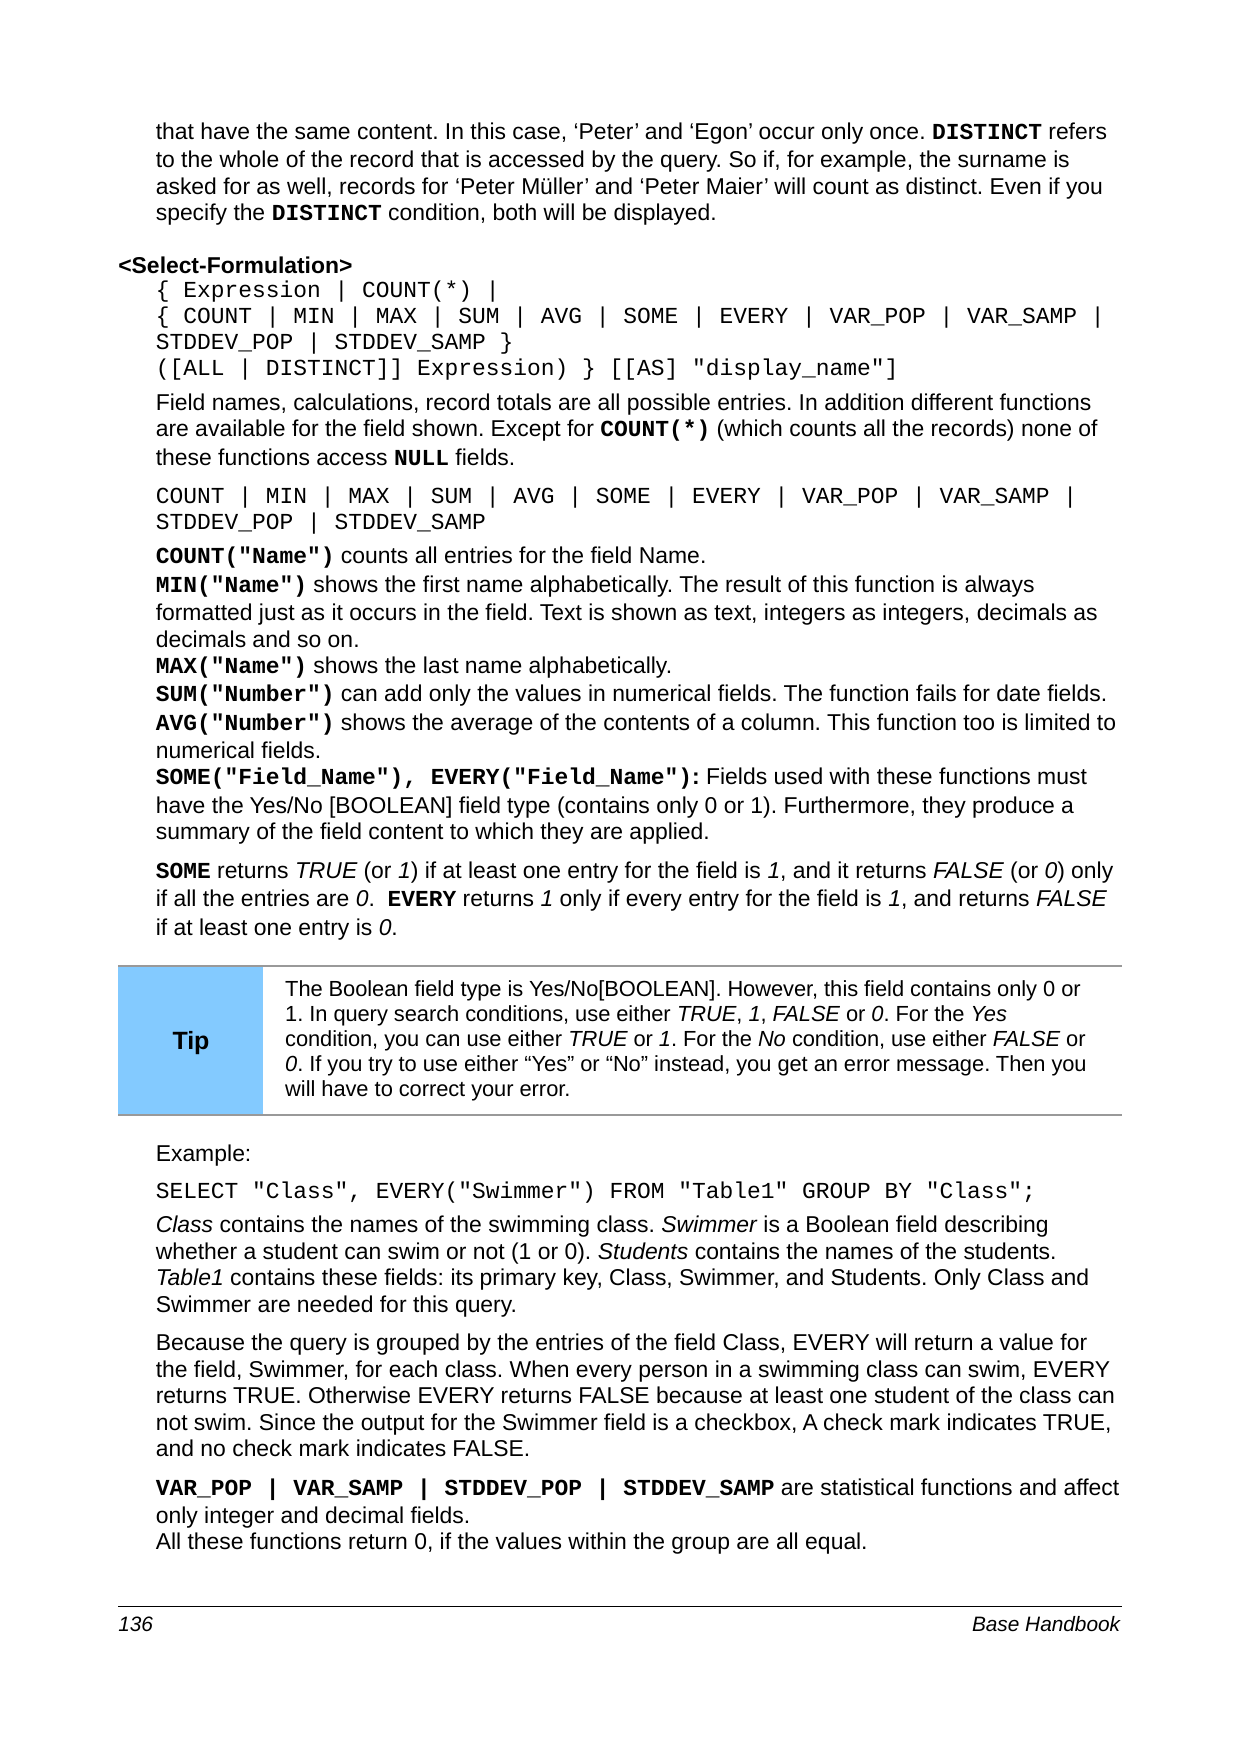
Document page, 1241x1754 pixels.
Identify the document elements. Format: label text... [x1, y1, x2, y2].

text { Expression | COUNT(*) | [156, 279, 1122, 305]
text Field names, calculations, record totals are all possible entries. In addition different functions are available for the field shown. Except for COUNT(*) (which counts all the records) none of these functions access NULL fields. [156, 389, 1122, 472]
text Class contains the names of the swimming class. Swimmer is a Boolean field describing whether a student can swim or not (1 or 0). Students contains the names of the students. Table1 contains these fields: its primary key, Class, Swimmer, and Students. Only Class and Swimmer are needed for this query. [156, 1211, 1122, 1317]
text COUNT("Name") counts all entries for the field Name. MIN("Name") shows the first name alphabetically. The result of this function is always formatted just as it occurs in the field. Text is shown as text, integers as integers, decimals as decimals and so on. MAX("Name") shows the last name alphabetically. SUM("Number") can add only the values in numerical fields. The function fails for date fields. AVG("Number") shows the average of the contents of a column. This function too is limited to numerical fields. SOME("Field_Name"), EVERY("Field_Name"): Fields used with these functions must have the Yes/No [BOOLEAN] field type (contains only 0 or 1). Furthermore, they produce a summary of the field content to which they are applied. [156, 542, 1122, 844]
table_header Tip [118, 967, 263, 1114]
text ([ALL | DISTINCT]] Expression) } [[AS] "display_name"] [156, 357, 1122, 383]
text Example: [156, 1140, 1122, 1167]
text SOME returns TRUE (or 1) if at least one entry for the field is 1, and it returns FALSE (or 0) only if all the entries are 0. EVERY returns 1 only if every entry for the field is 1, and returns FALSE if at least one entry is 0. [156, 857, 1122, 940]
text Because the query is grouped by the entries of the field Class, EVERY will return a value for the field, Swimmer, for each class. When every person in a swimming class can swim, EVERY returns TRUE. Otherwise EVERY returns FALSE because at least one student of the class can not swim. Since the output for the Swimmer field is a checkbox, A check mark indicates TRUE, and no check mark indicates FALSE. [156, 1329, 1122, 1461]
text { COUNT | MIN | MAX | SUM | AVG | SOME | EVERY | VAR_POP | VAR_SAMP | STDDEV_POP | STDDEV_SAMP } [156, 305, 1122, 357]
list <Select-Formulation> [118, 252, 1122, 279]
table_header The Boolean field type is Yes/No[BOOLEAN]. However, this field contains only 0 or 1. In query search conditions, use either TRUE, 1, FALSE or 0. For the Yes condition, you can use either TRUE or 1. For the No condition, use either FALSE or 0. If you try to use either “Yes” or “No” instead, you get an error message. Then you will have to correct your error. [264, 967, 1122, 1114]
text that have the same content. In this case, ‘Peter’ and ‘Egon’ occur only once. DISTINCT refers to the whole of the record that is accessed by the query. So if, for example, the surname is asked for as well, records for ‘Peter Müller’ and ‘Peter Maier’ will count as distinct. Even if you specify the DISTINCT condition, both will be displayed. [156, 118, 1122, 227]
text SELECT "Class", EVERY("Swimmer") FROM "Table1" GROUP BY "Class"; [156, 1179, 1122, 1205]
text VAR_POP | VAR_SAMP | STDDEV_POP | STDDEV_SAMP are statistical functions and affect only integer and decimal fields. All these functions return 0, if the values within the group are all equal. [156, 1474, 1122, 1555]
text COUNT | MIN | MAX | SUM | AVG | SOME | EVERY | VAR_POP | VAR_SAMP | STDDEV_POP | STDDEV_SAMP [156, 484, 1122, 536]
